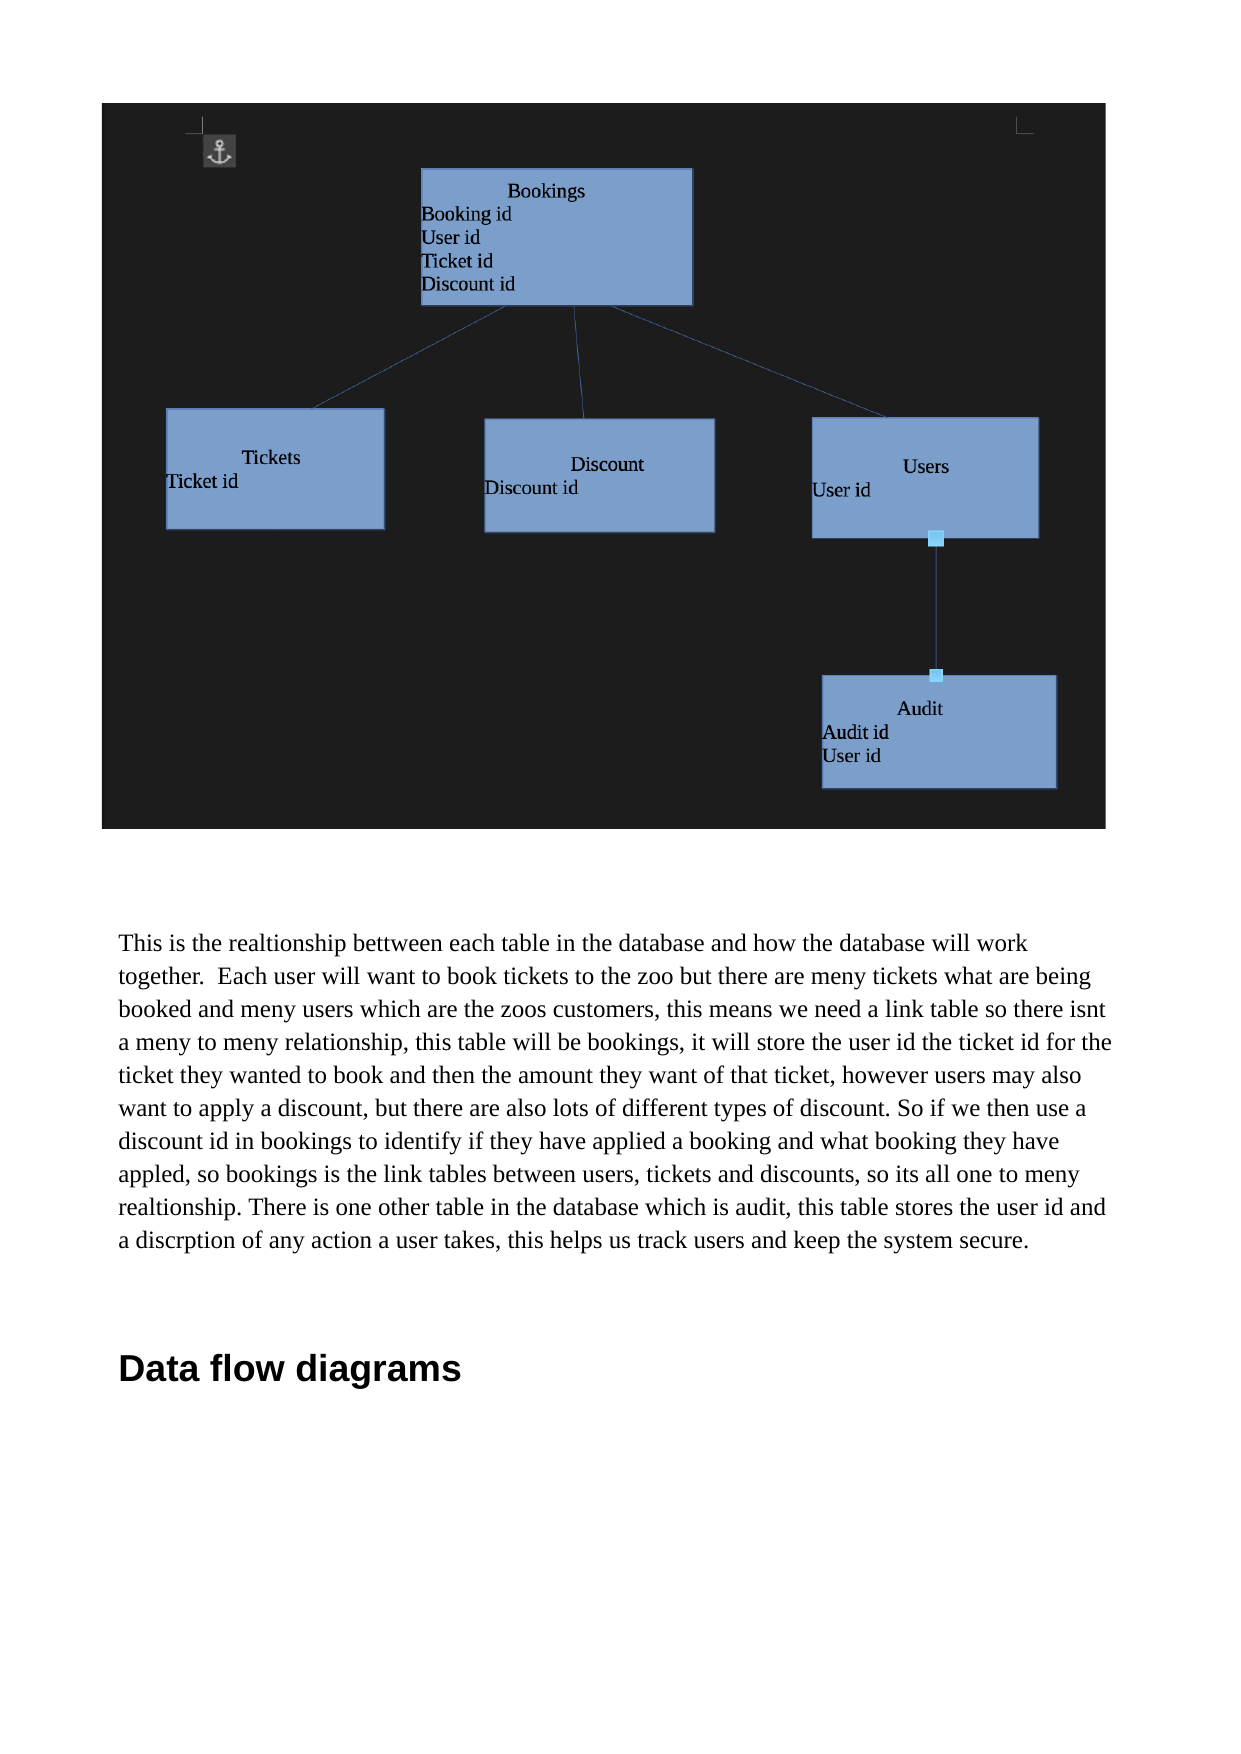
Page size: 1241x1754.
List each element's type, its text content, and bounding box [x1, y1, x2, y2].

subtitle Data flow diagrams [118, 1346, 1122, 1389]
text This is the realtionship bettween each table in the database and how the database will work together. Each user will want to book tickets to the zoo but there are meny tickets what are being booked and meny users which are the zoos customers, this means we need a link table so there isnt a meny to meny relationship, this table will be bookings, it will store the user id the ticket id for the ticket they wanted to book and then the amount they want of that ticket, however users may also want to apply a discount, but there are also lots of different types of discount. So if we then use a discount id in bookings to identify if they have applied a booking and what booking they have appled, so bookings is the link tables between users, tickets and discounts, so its all one to meny realtionship. There is one other table in the database which is audit, this table stores the user id and a discrption of any action a user takes, this helps us track users and keep the system secure. [118, 928, 1122, 1254]
picture [101, 103, 1106, 829]
